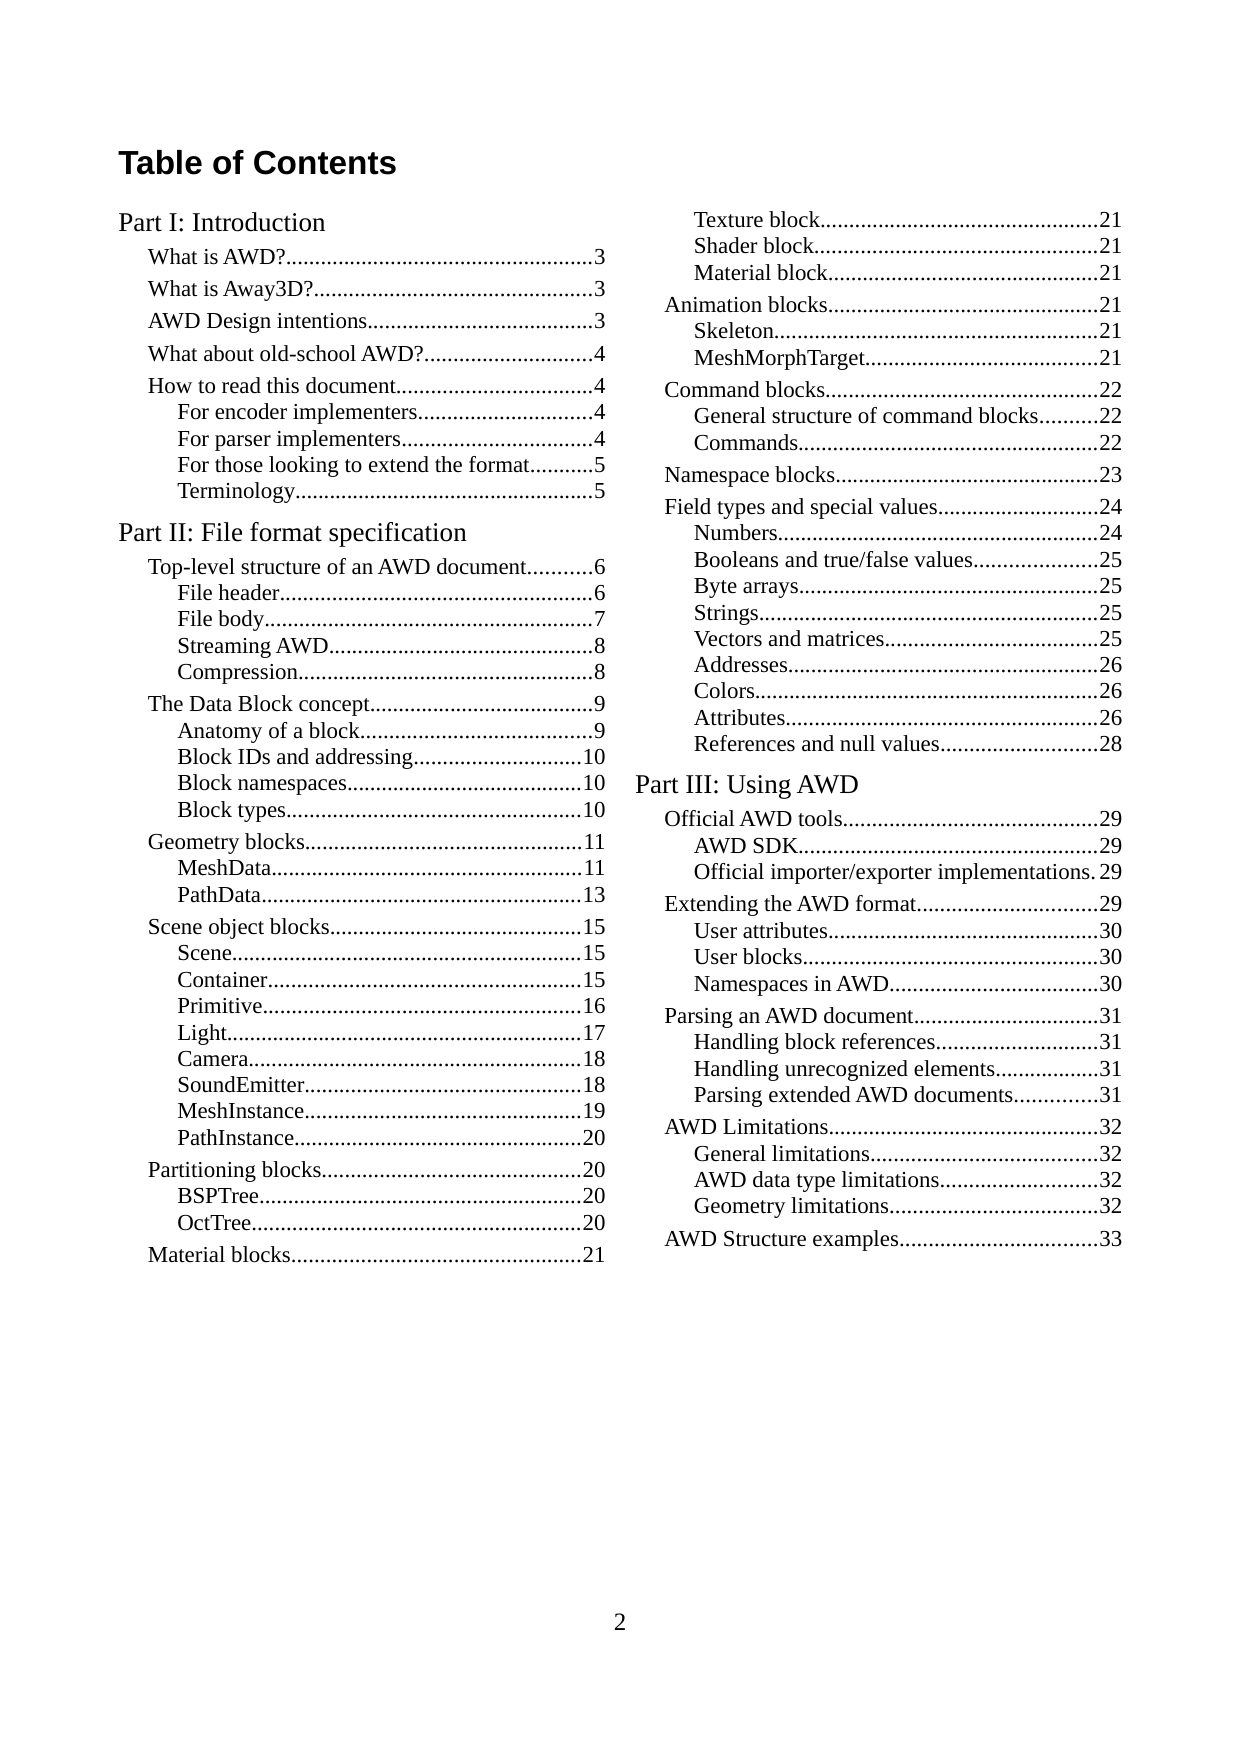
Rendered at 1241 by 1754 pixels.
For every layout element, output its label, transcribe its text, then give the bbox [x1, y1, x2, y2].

text For parser implementers 4 [177, 425, 605, 451]
text Part III: Using AWD [635, 768, 1122, 799]
text Numbers 24 [694, 519, 1122, 546]
text Part I: Introduction [118, 206, 605, 237]
text File body 7 [177, 605, 605, 632]
text The Data Block concept 9 [148, 690, 605, 717]
text Namespaces in AWD 30 [694, 969, 1122, 996]
text Light 17 [177, 1018, 605, 1045]
text File header 6 [177, 579, 605, 605]
text References and null values 28 [694, 730, 1122, 757]
text Container 15 [177, 966, 605, 992]
text Camera 18 [177, 1045, 605, 1071]
text Skeleton 21 [694, 317, 1122, 343]
text Official importer/exporter implementations 29 [694, 858, 1122, 884]
text Handling block references 31 [694, 1028, 1122, 1054]
text AWD Structure examples 33 [664, 1224, 1122, 1251]
text Vectors and matrices 25 [694, 625, 1122, 651]
text Part II: File format specification [118, 516, 605, 547]
text Material blocks 21 [148, 1241, 605, 1268]
text SoundEmitter 18 [177, 1071, 605, 1098]
subtitle Table of Contents [118, 143, 1122, 182]
text Booleans and true/false values 25 [694, 546, 1122, 572]
text Material block 21 [694, 258, 1122, 285]
text PathInstance 20 [177, 1124, 605, 1150]
text Geometry blocks 11 [148, 828, 605, 854]
text Compression 8 [177, 658, 605, 684]
text Primitive 16 [177, 992, 605, 1018]
text PathData 13 [177, 881, 605, 907]
text General structure of command blocks 22 [694, 402, 1122, 428]
text OctTree 20 [177, 1209, 605, 1235]
text What is Away3D? 3 [148, 275, 605, 302]
text Colors 26 [694, 678, 1122, 704]
text Anatomy of a block 9 [177, 717, 605, 743]
text User attributes 30 [694, 917, 1122, 943]
text AWD SDK 29 [694, 832, 1122, 858]
text AWD Limitations 32 [664, 1113, 1122, 1139]
text BSPTree 20 [177, 1183, 605, 1209]
text Strings 25 [694, 598, 1122, 625]
text Texture block 21 [694, 206, 1122, 232]
text Block IDs and addressing 10 [177, 743, 605, 769]
text Shader block 21 [694, 232, 1122, 258]
text Commands 22 [694, 428, 1122, 455]
text Scene object blocks 15 [148, 913, 605, 939]
text What is AWD? 3 [148, 243, 605, 269]
text What about old-school AWD? 4 [148, 340, 605, 366]
text MeshData 11 [177, 854, 605, 881]
text How to read this document 4 [148, 372, 605, 398]
text AWD Design intentions 3 [148, 307, 605, 334]
text Attributes 26 [694, 704, 1122, 730]
text Scene 15 [177, 939, 605, 966]
text Partitioning blocks 20 [148, 1156, 605, 1183]
text Geometry limitations 32 [694, 1192, 1122, 1219]
text Byte arrays 25 [694, 572, 1122, 598]
text Extending the AWD format 29 [664, 891, 1122, 917]
text Terminology 5 [177, 477, 605, 504]
text Handling unrecognized elements 31 [694, 1054, 1122, 1081]
text MeshInstance 19 [177, 1098, 605, 1124]
text Official AWD tools 29 [664, 806, 1122, 832]
text Top-level structure of an AWD document 6 [148, 553, 605, 579]
text Streaming AWD 8 [177, 632, 605, 658]
text MeshMorphTarget 21 [694, 343, 1122, 370]
text AWD data type limitations 32 [694, 1166, 1122, 1192]
text Field types and special values 24 [664, 493, 1122, 519]
text Namespace blocks 23 [664, 461, 1122, 487]
text Addresses 26 [694, 651, 1122, 678]
text User blocks 30 [694, 943, 1122, 969]
text Animation blocks 21 [664, 291, 1122, 317]
text Block types 10 [177, 796, 605, 822]
text Command blocks 22 [664, 376, 1122, 402]
text Block namespaces 10 [177, 769, 605, 796]
text Parsing extended AWD documents 31 [694, 1081, 1122, 1107]
text For those looking to extend the format 5 [177, 451, 605, 477]
text General limitations 32 [694, 1139, 1122, 1166]
text Parsing an AWD document 31 [664, 1002, 1122, 1028]
text For encoder implementers 4 [177, 398, 605, 425]
